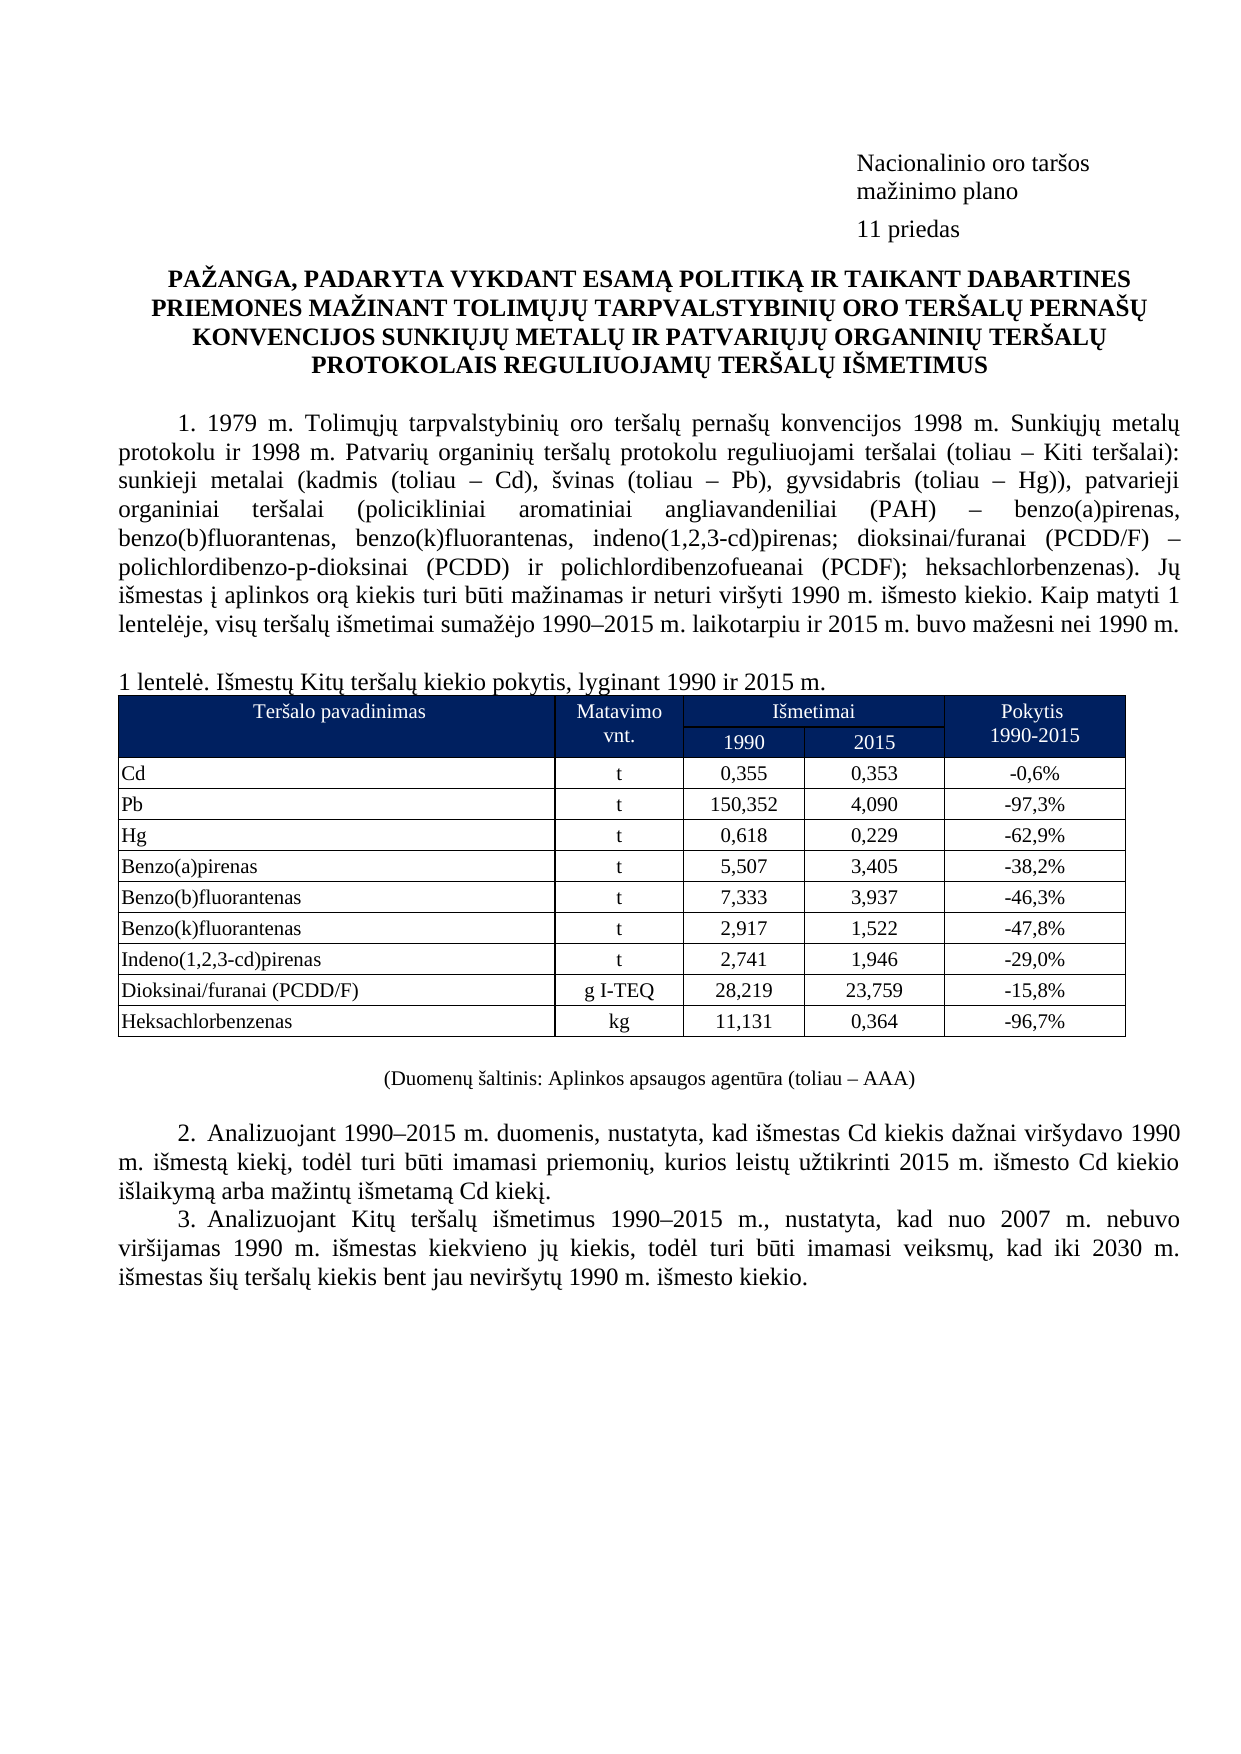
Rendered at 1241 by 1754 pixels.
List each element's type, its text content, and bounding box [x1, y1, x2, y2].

subtitle Nacionalinio oro taršos [856, 148, 1181, 176]
table_cell -29,0% [945, 944, 1125, 974]
table_cell 0,229 [805, 820, 944, 850]
table_cell kg [556, 1006, 683, 1036]
table_cell t [556, 758, 683, 788]
text 3. Analizuojant Kitų teršalų išmetimus 1990–2015 m., nustatyta, kad nuo 2007 m. nebuvo viršijamas 1990 m. išmestas kiekvieno jų kiekis, todėl turi būti imamasi veiksmų, kad iki 2030 m. išmestas šių teršalų kiekis bent jau neviršytų 1990 m. išmesto kiekio. [118, 1204, 1181, 1291]
table_cell Hg [119, 820, 554, 850]
table_cell Heksachlorbenzenas [119, 1006, 554, 1036]
table_cell t [556, 882, 683, 912]
table_cell 11,131 [684, 1006, 804, 1036]
table_cell Cd [119, 758, 554, 788]
text 1. 1979 m. Tolimųjų tarpvalstybinių oro teršalų pernašų konvencijos 1998 m. Sunkiųjų metalų protokolu ir 1998 m. Patvarių organinių teršalų protokolu reguliuojami teršalai (toliau – Kiti teršalai): sunkieji metalai (kadmis (toliau – Cd), švinas (toliau – Pb), gyvsidabris (toliau – Hg)), patvarieji organiniai teršalai (policikliniai aromatiniai angliavandeniliai (PAH) – benzo(a)pirenas, benzo(b)fluorantenas, benzo(k)fluorantenas, indeno(1,2,3-cd)pirenas; dioksinai/furanai (PCDD/F) – polichlordibenzo-p-dioksinai (PCDD) ir polichlordibenzofueanai (PCDF); heksachlorbenzenas). Jų išmestas į aplinkos orą kiekis turi būti mažinamas ir neturi viršyti 1990 m. išmesto kiekio. Kaip matyti 1 lentelėje, visų teršalų išmetimai sumažėjo 1990–2015 m. laikotarpiu ir 2015 m. buvo mažesni nei 1990 m. [118, 408, 1181, 638]
table_cell 2,741 [684, 944, 804, 974]
table_cell t [556, 944, 683, 974]
table_cell -96,7% [945, 1006, 1125, 1036]
table_cell -38,2% [945, 851, 1125, 881]
table_cell 2,917 [684, 913, 804, 943]
table_cell 1,946 [805, 944, 944, 974]
table_cell 3,937 [805, 882, 944, 912]
table_cell t [556, 851, 683, 881]
subtitle mažinimo plano [856, 176, 1181, 205]
table_cell -97,3% [945, 789, 1125, 819]
table_cell t [556, 913, 683, 943]
table_cell t [556, 789, 683, 819]
subtitle PAŽANGA, PADARYTA VYKDANT ESAMĄ POLITIKĄ IR TAIKANT DABARTINES PRIEMONES MAŽINANT TOLIMŲJŲ TARPVALSTYBINIŲ ORO TERŠALŲ PERNAŠŲ KONVENCIJOS SUNKIŲJŲ METALŲ IR PATVARIŲJŲ ORGANINIŲ TERŠALŲ PROTOKOLAIS REGULIUOJAMŲ TERŠALŲ IŠMETIMUS [118, 264, 1181, 379]
table_cell -62,9% [945, 820, 1125, 850]
table_cell -46,3% [945, 882, 1125, 912]
table_cell Benzo(k)fluorantenas [119, 913, 554, 943]
table_cell Benzo(a)pirenas [119, 851, 554, 881]
table_cell 0,355 [684, 758, 804, 788]
table_cell Pb [119, 789, 554, 819]
text 11 priedas [856, 205, 1181, 243]
table_cell 2015 [805, 728, 944, 757]
table_cell 4,090 [805, 789, 944, 819]
table_cell -15,8% [945, 975, 1125, 1005]
table_header Išmetimai [684, 696, 944, 726]
text 2. Analizuojant 1990–2015 m. duomenis, nustatyta, kad išmestas Cd kiekis dažnai viršydavo 1990 m. išmestą kiekį, todėl turi būti imamasi priemonių, kurios leistų užtikrinti 2015 m. išmesto Cd kiekio išlaikymą arba mažintų išmetamą Cd kiekį. [118, 1118, 1181, 1204]
table_header Teršalo pavadinimas [119, 696, 554, 757]
table_cell -47,8% [945, 913, 1125, 943]
table_cell 1990 [684, 728, 804, 757]
table_cell g I-TEQ [556, 975, 683, 1005]
table_cell 150,352 [684, 789, 804, 819]
table_cell 0,353 [805, 758, 944, 788]
table_header Matavimo vnt. [556, 696, 683, 757]
table_cell t [556, 820, 683, 850]
table_header Pokytis 1990-2015 [945, 696, 1125, 757]
table_cell 0,364 [805, 1006, 944, 1036]
table_cell 7,333 [684, 882, 804, 912]
table_cell 0,618 [684, 820, 804, 850]
table_cell Indeno(1,2,3-cd)pirenas [119, 944, 554, 974]
table_cell 3,405 [805, 851, 944, 881]
table_cell 28,219 [684, 975, 804, 1005]
table_cell 1,522 [805, 913, 944, 943]
text (Duomenų šaltinis: Aplinkos apsaugos agentūra (toliau – AAA) [118, 1066, 1181, 1089]
table_cell Dioksinai/furanai (PCDD/F) [119, 975, 554, 1005]
text 1 lentelė. Išmestų Kitų teršalų kiekio pokytis, lyginant 1990 ir 2015 m. [118, 667, 1181, 695]
table_cell Benzo(b)fluorantenas [119, 882, 554, 912]
table_cell -0,6% [945, 758, 1125, 788]
table_cell 23,759 [805, 975, 944, 1005]
table_cell 5,507 [684, 851, 804, 881]
